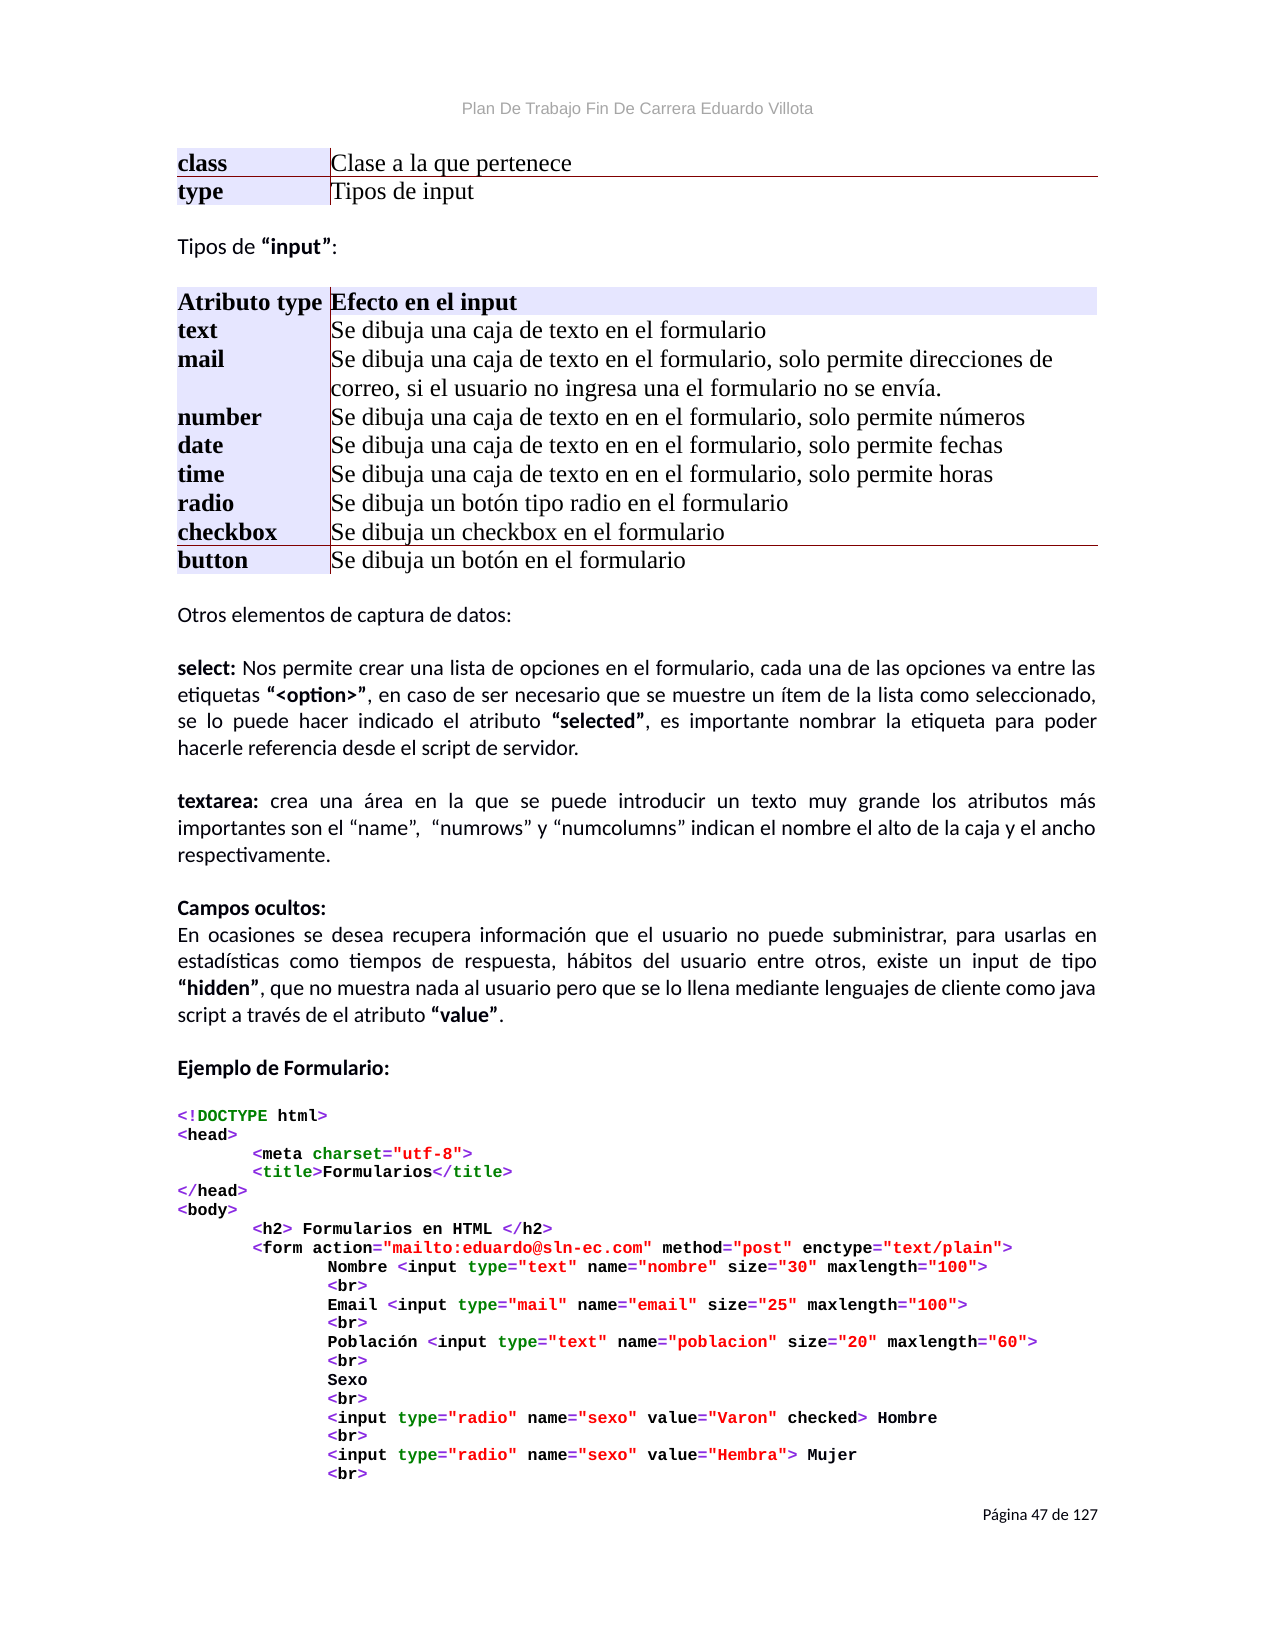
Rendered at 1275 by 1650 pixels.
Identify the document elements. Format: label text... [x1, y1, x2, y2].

text <br> [177, 1390, 1098, 1409]
text <!DOCTYPE html> [177, 1107, 1098, 1126]
table_cell radio [177, 488, 330, 517]
text Sexo [177, 1371, 1098, 1390]
text </head> [177, 1183, 1098, 1202]
text <br> [177, 1315, 1098, 1334]
text Email <input type="mail" name="email" size="25" maxlength="100"> [177, 1296, 1098, 1315]
table_cell checkbox [177, 517, 330, 545]
table_cell Clase a la que pertenece [331, 148, 1097, 176]
text <h2> Formularios en HTML </h2> [177, 1221, 1098, 1239]
text En ocasiones se desea recupera información que el usuario no puede subministrar, para usarlas en estadísticas como tiempos de respuesta, hábitos del usuario entre otros, existe un input de tipo “hidden”, que no muestra nada al usuario pero que se lo llena mediante lenguajes de cliente como java script a través de el atributo “value”. [177, 921, 1098, 1027]
text <br> [177, 1353, 1098, 1371]
text <input type="radio" name="sexo" value="Varon" checked> Hombre [177, 1409, 1098, 1428]
table_header Atributo type [177, 287, 330, 315]
text textarea: crea una área en la que se puede introducir un texto muy grande los atributos más importantes son el “name”, “numrows” y “numcolumns” indican el nombre el alto de la caja y el ancho respectivamente. [177, 787, 1098, 867]
table_cell type [177, 177, 330, 205]
table_cell Se dibuja un botón tipo radio en el formulario [331, 488, 1097, 517]
text Tipos de “input”: [177, 232, 1098, 260]
table_cell date [177, 430, 330, 459]
text Otros elementos de captura de datos: [177, 601, 1098, 627]
table_cell Se dibuja una caja de texto en el formulario, solo permite direcciones de correo, si el usuario no ingresa una el formulario no se envía. [331, 344, 1097, 402]
table_cell Se dibuja una caja de texto en el formulario [331, 315, 1097, 344]
text Población <input type="text" name="poblacion" size="20" maxlength="60"> [177, 1334, 1098, 1353]
table_cell Se dibuja un checkbox en el formulario [331, 517, 1097, 545]
text Nombre <input type="text" name="nombre" size="30" maxlength="100"> [177, 1258, 1098, 1277]
table_cell time [177, 459, 330, 488]
text <form action="mailto:eduardo@sln-ec.com" method="post" enctype="text/plain"> [177, 1239, 1098, 1258]
table_cell text [177, 315, 330, 344]
text Ejemplo de Formulario: [177, 1054, 1098, 1081]
text Campos ocultos: [177, 894, 1098, 921]
table_cell Se dibuja una caja de texto en en el formulario, solo permite horas [331, 459, 1097, 488]
text <input type="radio" name="sexo" value="Hembra"> Mujer [177, 1447, 1098, 1466]
text <br> [177, 1428, 1098, 1447]
table_cell button [177, 546, 330, 574]
text <br> [177, 1466, 1098, 1484]
table_cell class [177, 148, 330, 176]
text <title>Formularios</title> [177, 1164, 1098, 1183]
text <br> [177, 1277, 1098, 1296]
text select: Nos permite crear una lista de opciones en el formulario, cada una de las opciones va entre las etiquetas “<option>”, en caso de ser necesario que se muestre un ítem de la lista como seleccionado, se lo puede hacer indicado el atributo “selected”, es importante nombrar la etiqueta para poder hacerle referencia desde el script de servidor. [177, 654, 1098, 761]
text <meta charset="utf-8"> [177, 1145, 1098, 1164]
text <head> [177, 1126, 1098, 1145]
table_cell mail [177, 344, 330, 402]
table_header Efecto en el input [331, 287, 1097, 315]
table_cell number [177, 402, 330, 430]
table_cell Tipos de input [331, 177, 1097, 205]
text <body> [177, 1202, 1098, 1221]
table_cell Se dibuja un botón en el formulario [331, 546, 1097, 574]
table_cell Se dibuja una caja de texto en en el formulario, solo permite fechas [331, 430, 1097, 459]
table_cell Se dibuja una caja de texto en en el formulario, solo permite números [331, 402, 1097, 430]
